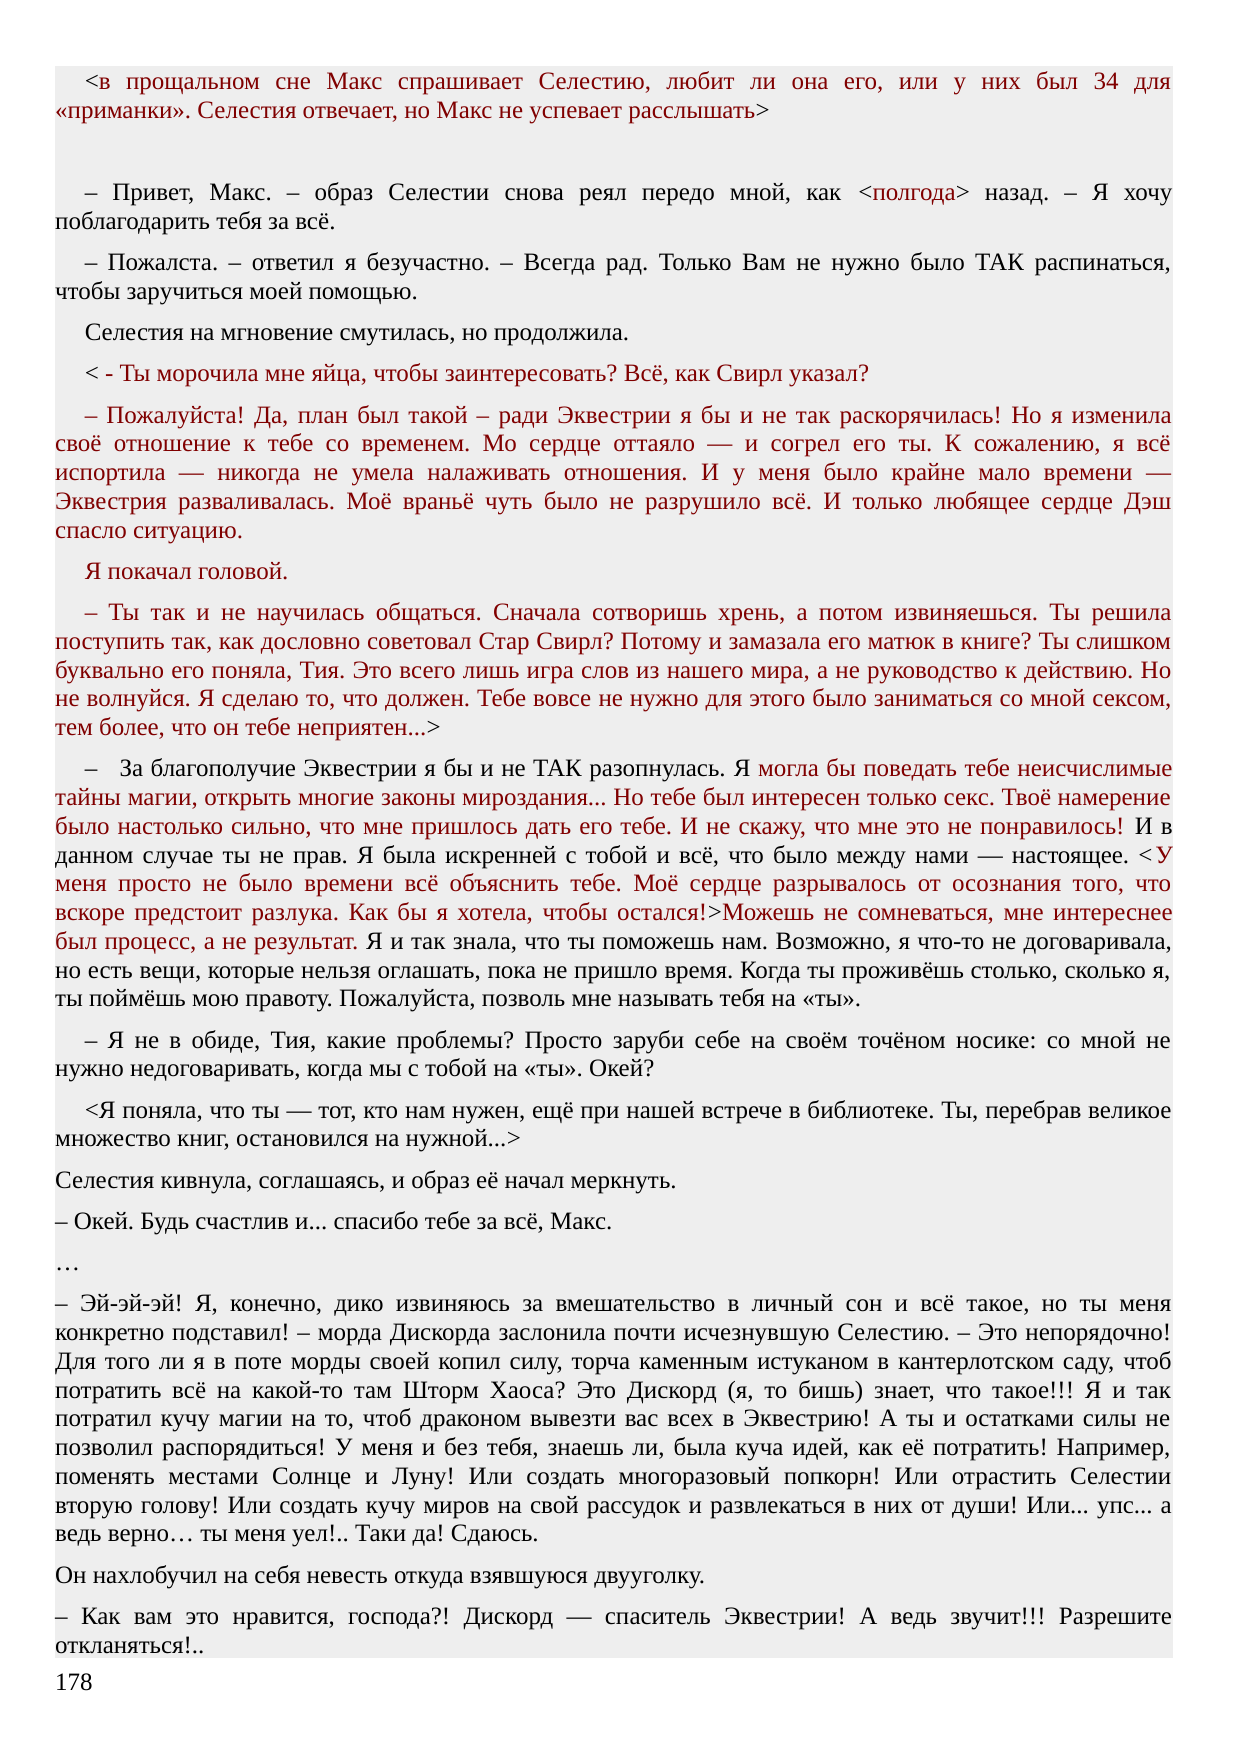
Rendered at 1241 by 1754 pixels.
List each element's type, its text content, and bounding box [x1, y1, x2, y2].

text – Пожалуйста! Да, план был такой – ради Эквестрии я бы и не так раскорячилась! Но я изменила своё отношение к тебе со временем. Мо сердце оттаяло — и согрел его ты. К сожалению, я всё испортила — никогда не умела налаживать отношения. И у меня было крайне мало времени — Эквестрия разваливалась. Моё враньё чуть было не разрушило всё. И только любящее сердце Дэш спасло ситуацию. [55, 400, 1173, 543]
text <в прощальном сне Макс спрашивает Селестию, любит ли она его, или у них был 34 для «приманки». Селестия отвечает, но Макс не успевает расслышать> [55, 66, 1173, 123]
text – Эй-эй-эй! Я, конечно, дико извиняюсь за вмешательство в личный сон и всё такое, но ты меня конкретно подставил! – морда Дискорда заслонила почти исчезнувшую Селестию. – Это непорядочно! Для того ли я в поте морды своей копил силу, торча каменным истуканом в кантерлотском саду, чтоб потратить всё на какой-то там Шторм Хаоса? Это Дискорд (я, то бишь) знает, что такое!!! Я и так потратил кучу магии на то, чтоб драконом вывезти вас всех в Эквестрию! А ты и остатками силы не позволил распорядиться! У меня и без тебя, знаешь ли, была куча идей, как её потратить! Например, поменять местами Солнце и Луну! Или создать многоразовый попкорн! Или отрастить Селестии вторую голову! Или создать кучу миров на свой рассудок и развлекаться в них от души! Или... упс... а ведь верно… ты меня уел!.. Таки да! Сдаюсь. [55, 1288, 1173, 1547]
text – Привет, Макс. – образ Селестии снова реял передо мной, как <полгода> назад. – Я хочу поблагодарить тебя за всё. [55, 177, 1173, 235]
text Селестия кивнула, соглашаясь, и образ её начал меркнуть. [55, 1165, 1173, 1193]
text – За благополучие Эквестрии я бы и не ТАК разопнулась. Я могла бы поведать тебе неисчислимые тайны магии, открыть многие законы мироздания... Но тебе был интересен только секс. Твоё намерение было настолько сильно, что мне пришлось дать его тебе. И не скажу, что мне это не понравилось! И в данном случае ты не прав. Я была искренней с тобой и всё, что было между нами — настоящее. <У меня просто не было времени всё объяснить тебе. Моё сердце разрывалось от осознания того, что вскоре предстоит разлука. Как бы я хотела, чтобы остался!>Можешь не сомневаться, мне интереснее был процесс, а не результат. Я и так знала, что ты поможешь нам. Возможно, я что-то не договаривала, но есть вещи, которые нельзя оглашать, пока не пришло время. Когда ты проживёшь столько, сколько я, ты поймёшь мою правоту. Пожалуйста, позволь мне называть тебя на «ты». [55, 753, 1173, 1012]
text – Как вам это нравится, господа?! Дискорд — спаситель Эквестрии! А ведь звучит!!! Разрешите откланяться!.. [55, 1601, 1173, 1658]
text – Пожалста. – ответил я безучастно. – Всегда рад. Только Вам не нужно было ТАК распинаться, чтобы заручиться моей помощью. [55, 247, 1173, 305]
text Я покачал головой. [55, 556, 1173, 585]
text – Я не в обиде, Тия, какие проблемы? Просто заруби себе на своём точёном носике: со мной не нужно недоговаривать, когда мы с тобой на «ты». Окей? [55, 1025, 1173, 1082]
text <Я поняла, что ты — тот, кто нам нужен, ещё при нашей встрече в библиотеке. Ты, перебрав великое множество книг, остановился на нужной...> [55, 1095, 1173, 1152]
text Селестия на мгновение смутилась, но продолжила. [55, 317, 1173, 346]
text – Окей. Будь счастлив и... спасибо тебе за всё, Макс. [55, 1206, 1173, 1235]
text Он нахлобучил на себя невесть откуда взявшуюся двууголку. [55, 1560, 1173, 1588]
text – Ты так и не научилась общаться. Сначала сотворишь хрень, а потом извиняешься. Ты решила поступить так, как дословно советовал Стар Свирл? Потому и замазала его матюк в книге? Ты слишком буквально его поняла, Тия. Это всего лишь игра слов из нашего мира, а не руководство к действию. Но не волнуйся. Я сделаю то, что должен. Тебе вовсе не нужно для этого было заниматься со мной сексом, тем более, что он тебе неприятен...> [55, 597, 1173, 741]
text … [55, 1247, 1173, 1276]
text < - Ты морочила мне яйца, чтобы заинтересовать? Всё, как Свирл указал? [55, 358, 1173, 387]
